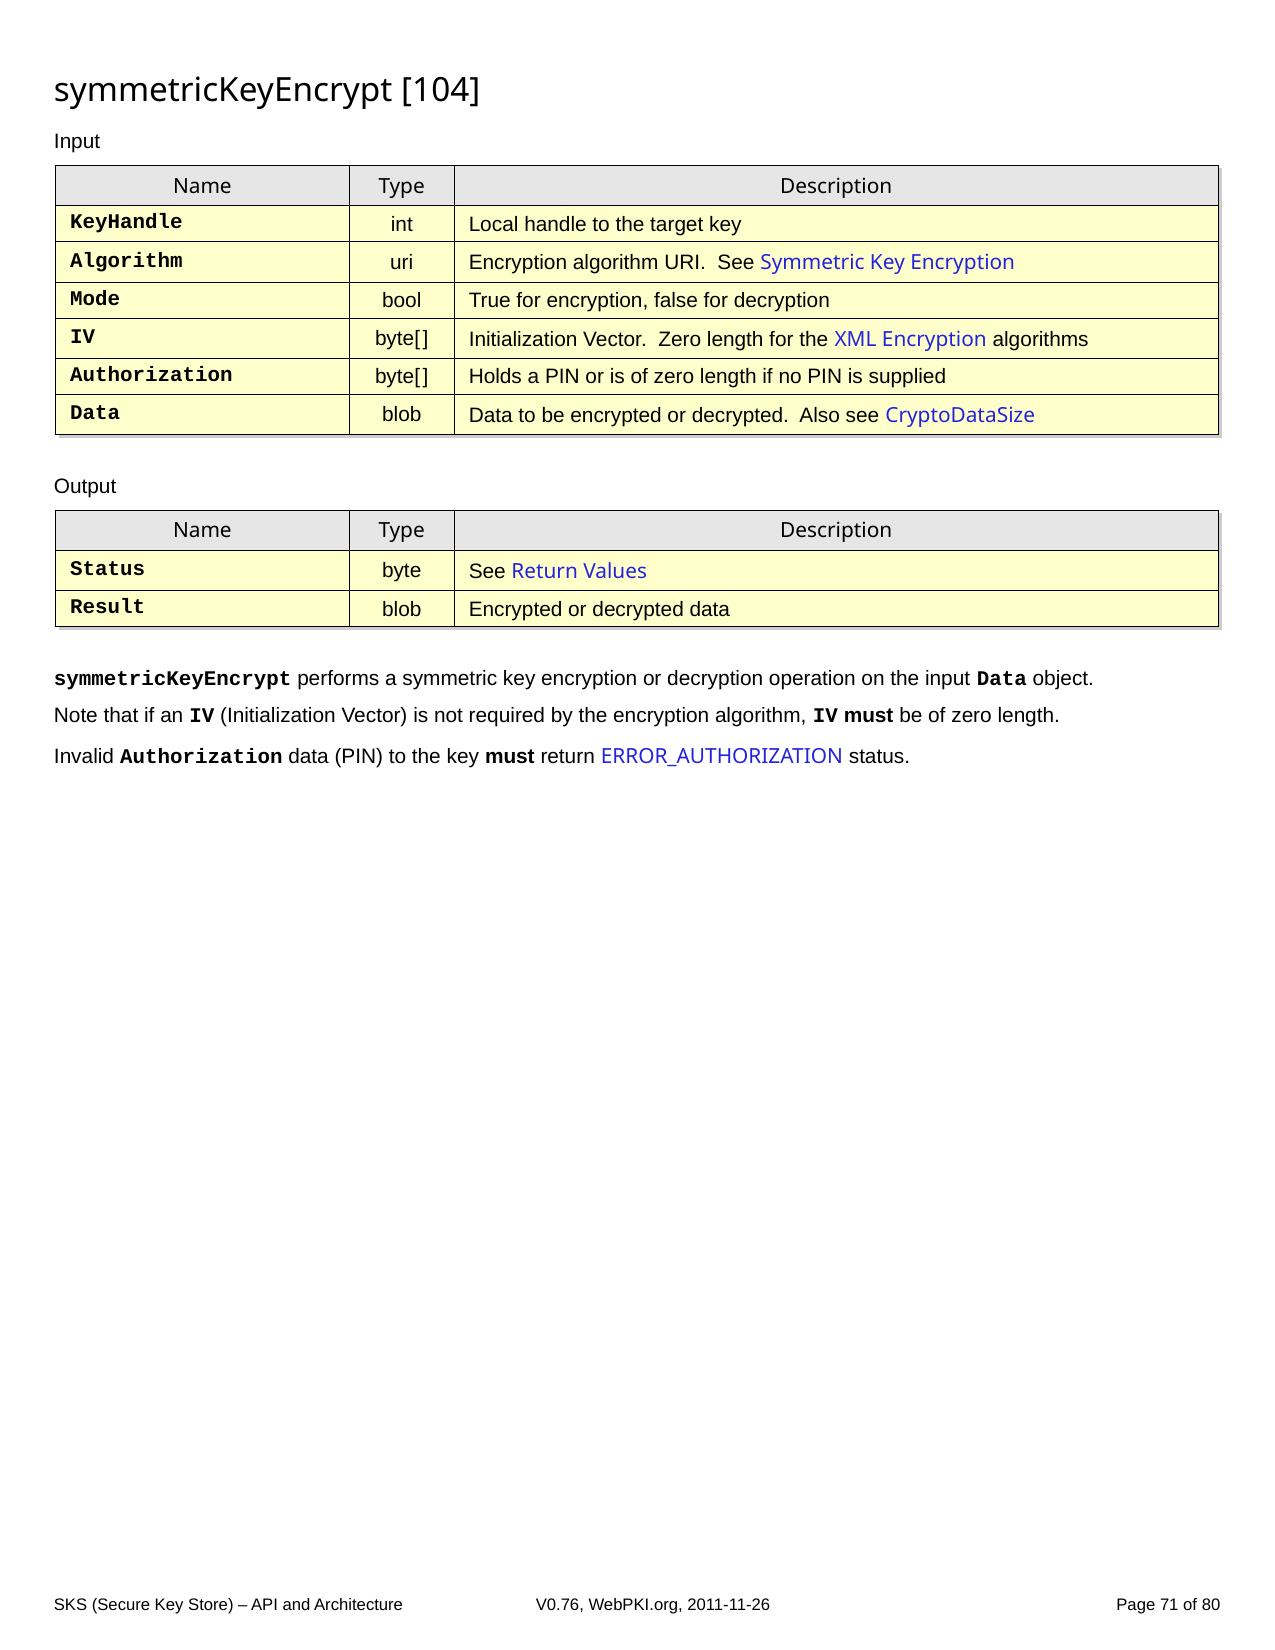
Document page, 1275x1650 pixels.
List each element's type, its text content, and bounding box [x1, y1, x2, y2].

table_cell Algorithm [56, 242, 349, 282]
text Invalid Authorization data (PIN) to the key must return ERROR_AUTHORIZATION status. [54, 741, 1221, 769]
table_cell IV [56, 319, 349, 358]
table_cell blob [350, 591, 454, 626]
table_cell Result [56, 591, 349, 626]
table_cell Holds a PIN or is of zero length if no PIN is supplied [455, 359, 1218, 394]
table_cell uri [350, 242, 454, 282]
text Input [54, 129, 1221, 153]
text symmetricKeyEncrypt performs a symmetric key encryption or decryption operation on the input Data object. [54, 666, 1221, 691]
table_cell bool [350, 283, 454, 318]
table_cell Encrypted or decrypted data [455, 591, 1218, 626]
text Output [54, 474, 1221, 498]
table_cell byte⁮[ ] [350, 319, 454, 358]
table_cell byte⁮[ ] [350, 359, 454, 394]
table_cell Status [56, 551, 349, 590]
table_header Name [56, 511, 349, 550]
table_cell KeyHandle [56, 206, 349, 241]
table_cell Local handle to the target key [455, 206, 1218, 241]
table_cell Data [56, 395, 349, 434]
table_header Name [56, 166, 349, 205]
table_header Type [350, 511, 454, 550]
table_cell int [350, 206, 454, 241]
table_cell blob [350, 395, 454, 434]
table_cell See Return Values [455, 551, 1218, 590]
subtitle symmetricKeyEncrypt [104] [54, 66, 1221, 111]
table_header Description [455, 166, 1218, 205]
table_cell True for encryption, false for decryption [455, 283, 1218, 318]
text Note that if an IV (Initialization Vector) is not required by the encryption algorithm, IV must be of zero length. [54, 703, 1221, 729]
table_cell Encryption algorithm URI. See Symmetric Key Encryption ‎ [455, 242, 1218, 282]
table_cell Mode [56, 283, 349, 318]
table_header Description [455, 511, 1218, 550]
table_cell Authorization [56, 359, 349, 394]
table_cell Data to be encrypted or decrypted. Also see CryptoDataSize [455, 395, 1218, 434]
table_cell Initialization Vector. Zero length for the XML Encryption algorithms [455, 319, 1218, 358]
table_header Type [350, 166, 454, 205]
table_cell byte [350, 551, 454, 590]
